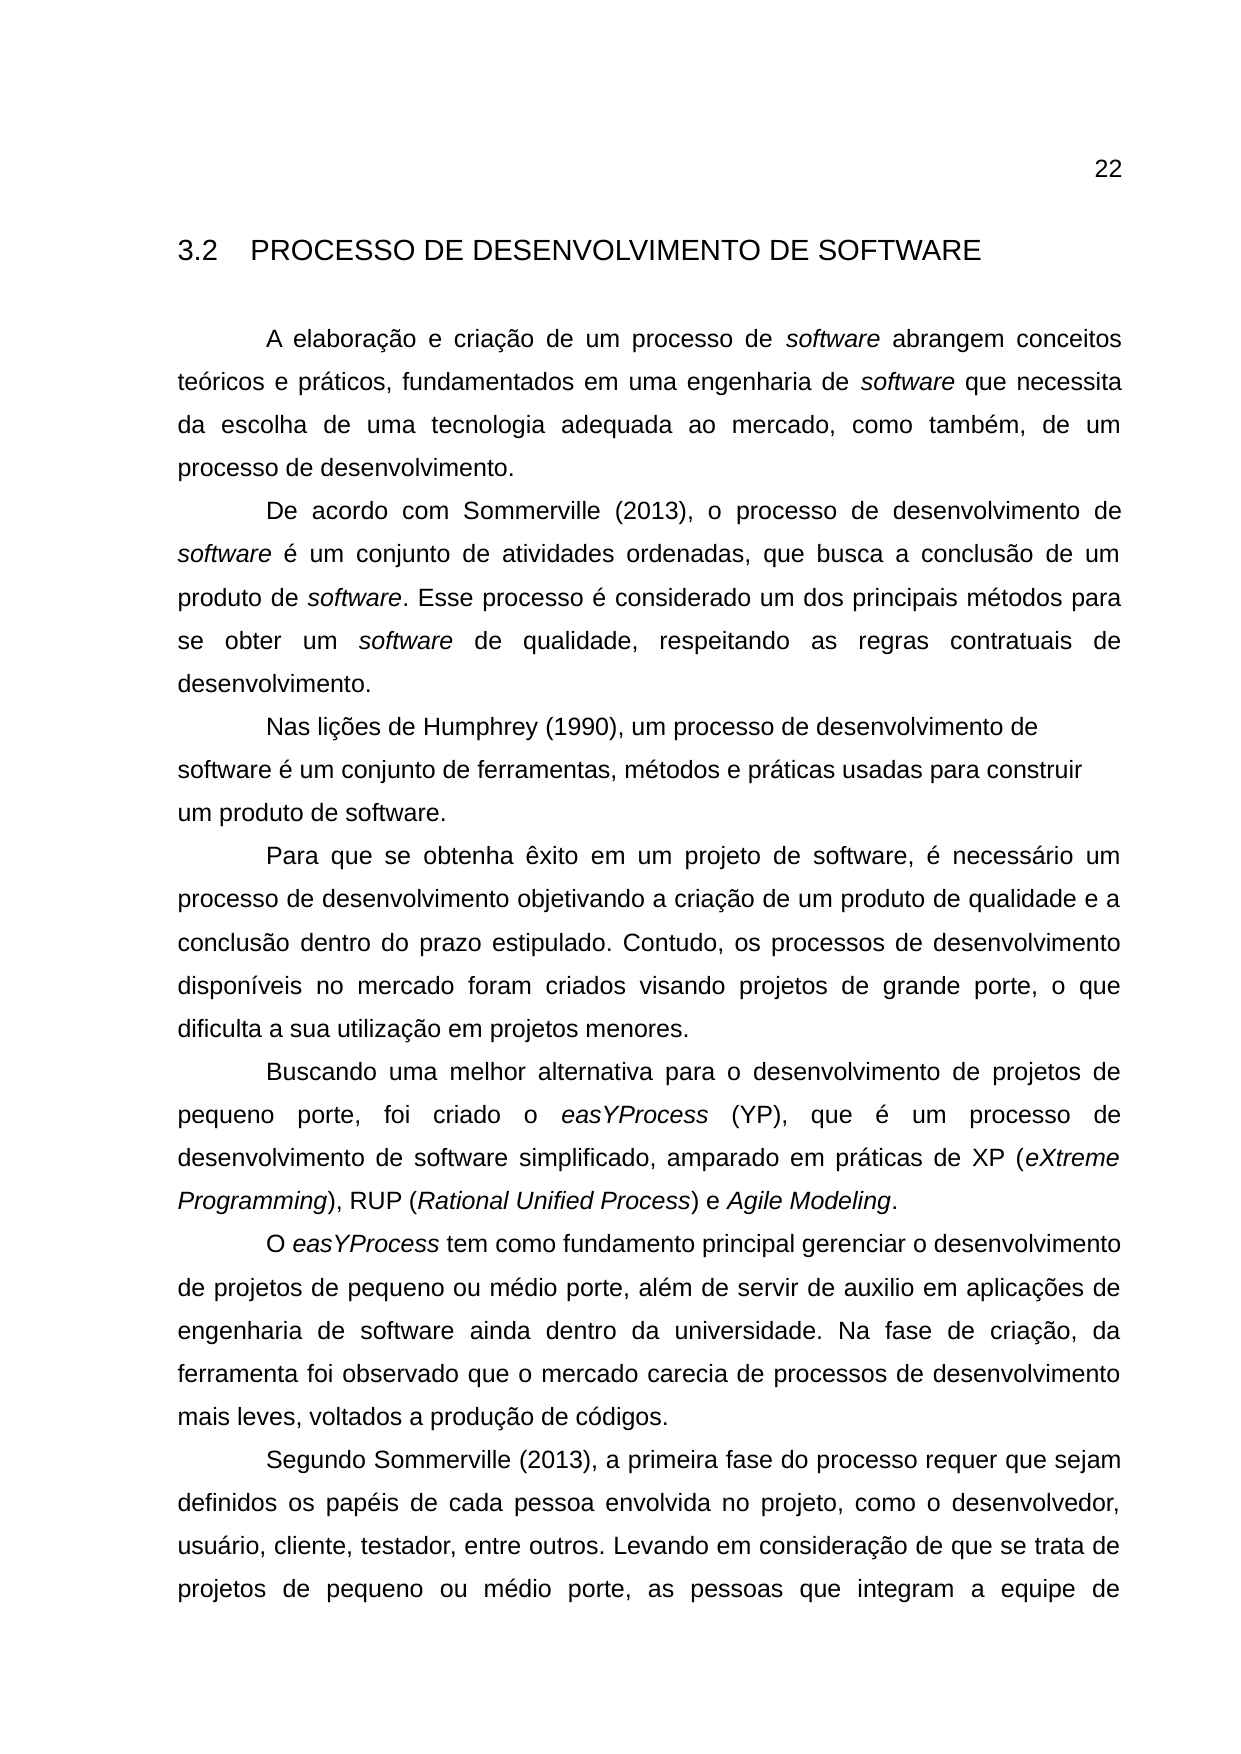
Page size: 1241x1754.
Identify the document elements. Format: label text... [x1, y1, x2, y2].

text Segundo Sommerville (2013), a primeira fase do processo requer que sejam definidos os papéis de cada pessoa envolvida no projeto, como o desenvolvedor, usuário, cliente, testador, entre outros. Levando em consideração de que se trata de projetos de pequeno ou médio porte, as pessoas que integram a equipe de [177, 1445, 1122, 1603]
text A elaboração e criação de um processo de software abrangem conceitos teóricos e práticos, fundamentados em uma engenharia de software que necessita da escolha de uma tecnologia adequada ao mercado, como também, de um processo de desenvolvimento. [177, 324, 1122, 482]
text De acordo com Sommerville (2013), o processo de desenvolvimento de software é um conjunto de atividades ordenadas, que busca a conclusão de um produto de software. Esse processo é considerado um dos principais métodos para se obter um software de qualidade, respeitando as regras contratuais de desenvolvimento. [177, 496, 1122, 698]
text Para que se obtenha êxito em um projeto de software, é necessário um processo de desenvolvimento objetivando a criação de um produto de qualidade e a conclusão dentro do prazo estipulado. Contudo, os processos de desenvolvimento disponíveis no mercado foram criados visando projetos de grande porte, o que dificulta a sua utilização em projetos menores. [177, 841, 1122, 1043]
text Buscando uma melhor alternativa para o desenvolvimento de projetos de pequeno porte, foi criado o easYProcess (YP), que é um processo de desenvolvimento de software simplificado, amparado em práticas de XP (eXtreme Programming), RUP (Rational Unified Process) e Agile Modeling. [177, 1057, 1122, 1215]
text O easYProcess tem como fundamento principal gerenciar o desenvolvimento de projetos de pequeno ou médio porte, além de servir de auxilio em aplicações de engenharia de software ainda dentro da universidade. Na fase de criação, da ferramenta foi observado que o mercado carecia de processos de desenvolvimento mais leves, voltados a produção de códigos. [177, 1229, 1122, 1431]
subtitle PROCESSO DE DESENVOLVIMENTO DE SOFTWARE [177, 233, 1122, 266]
text Nas lições de Humphrey (1990), um processo de desenvolvimento de software é um conjunto de ferramentas, métodos e práticas usadas para construir um produto de software. [177, 712, 1122, 827]
